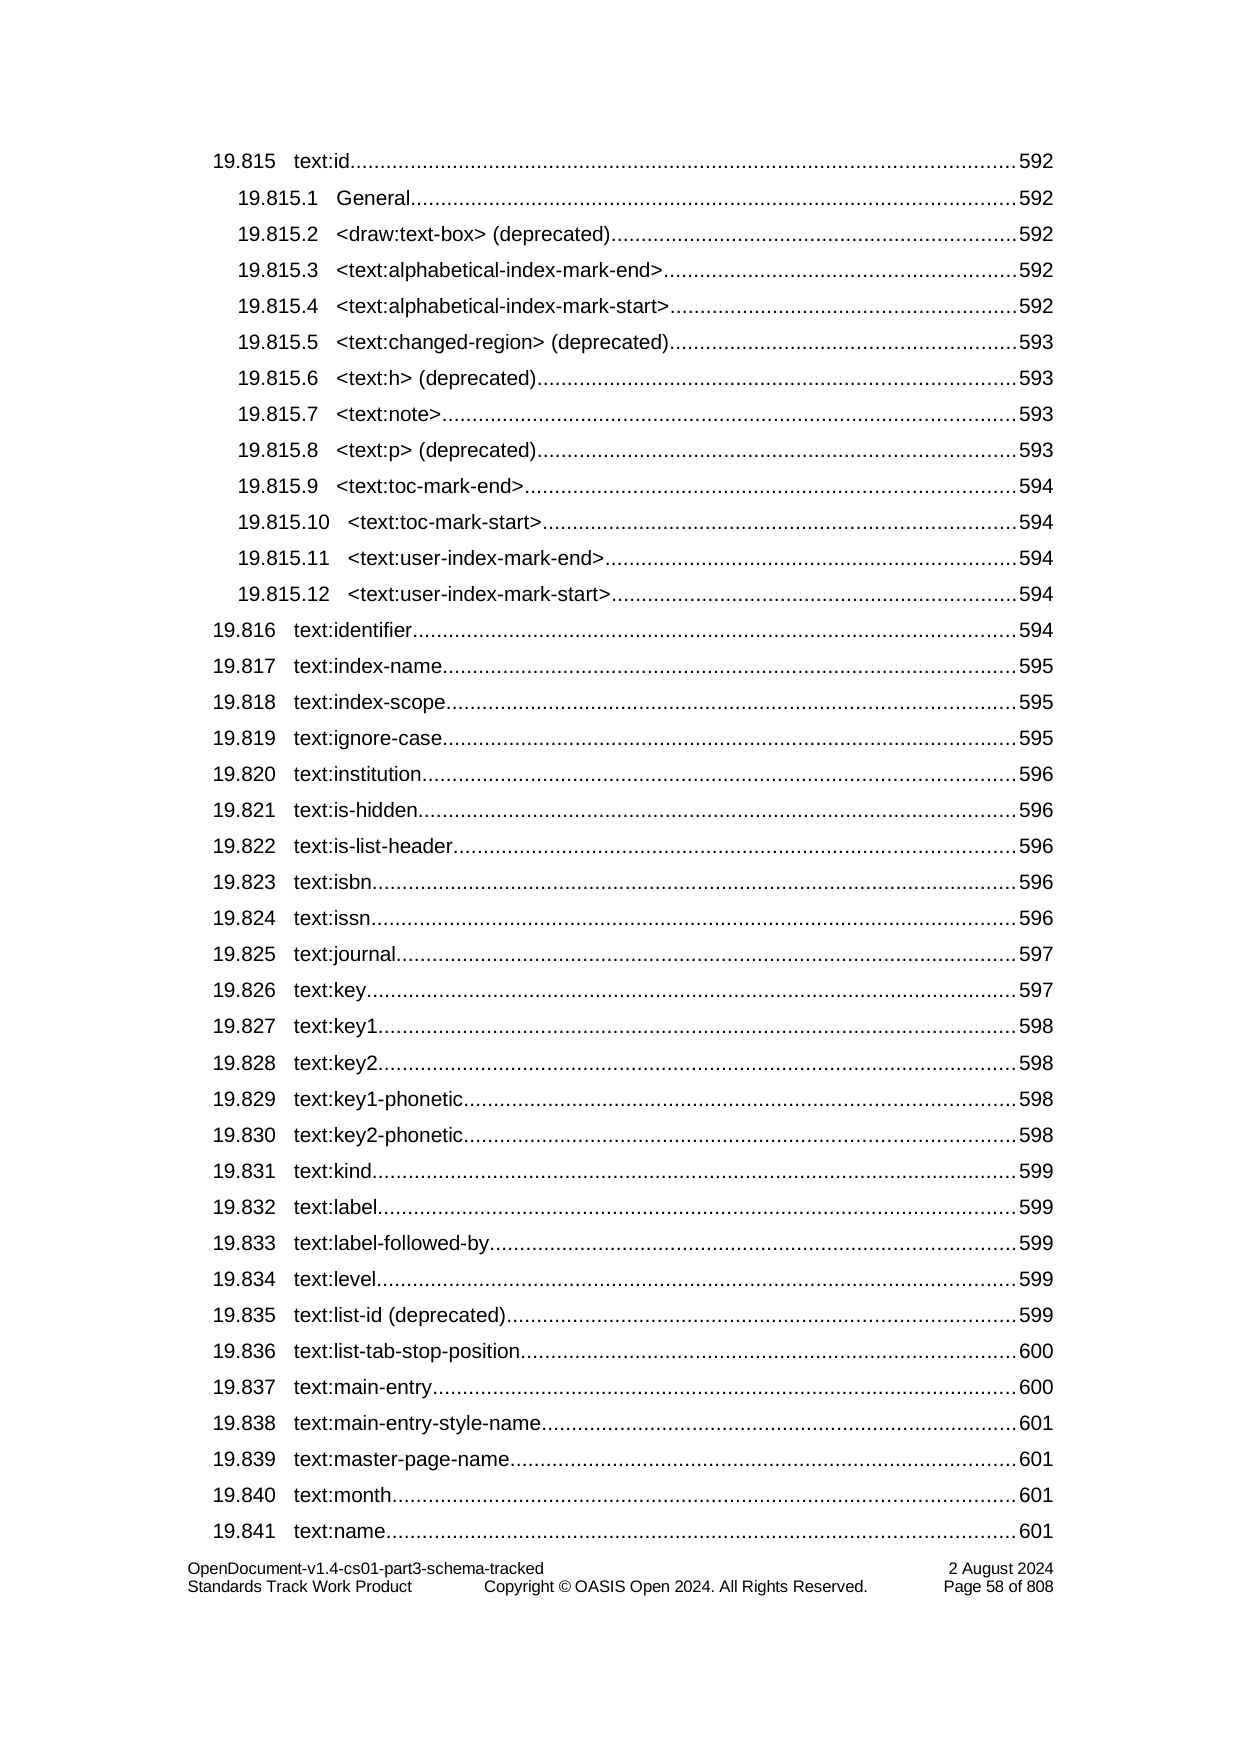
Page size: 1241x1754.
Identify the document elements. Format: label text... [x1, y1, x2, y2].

text 19.822 text:is-list-header 596 [212, 835, 1053, 858]
text 19.832 text:label 599 [212, 1195, 1053, 1219]
text 19.815.9 <text:toc-mark-end> 594 [237, 474, 1053, 498]
text 19.815.10 <text:toc-mark-start> 594 [237, 510, 1053, 534]
text 19.815.11 <text:user-index-mark-end> 594 [237, 546, 1053, 570]
text 19.837 text:main-entry 600 [212, 1375, 1053, 1399]
text 19.815.1 General 592 [237, 186, 1053, 209]
text 19.830 text:key2-phonetic 598 [212, 1123, 1053, 1147]
text 19.834 text:level 599 [212, 1267, 1053, 1291]
text 19.818 text:index-scope 595 [212, 691, 1053, 714]
text 19.815.5 <text:changed-region> (deprecated) 593 [237, 330, 1053, 354]
text 19.816 text:identifier 594 [212, 618, 1053, 642]
text 19.821 text:is-hidden 596 [212, 799, 1053, 822]
text 19.815.4 <text:alphabetical-index-mark-start> 592 [237, 294, 1053, 318]
text 19.826 text:key 597 [212, 979, 1053, 1002]
text 19.815.7 <text:note> 593 [237, 402, 1053, 426]
text 19.825 text:journal 597 [212, 943, 1053, 966]
text 19.829 text:key1-phonetic 598 [212, 1087, 1053, 1111]
text 19.819 text:ignore-case 595 [212, 727, 1053, 750]
text 19.815.2 <draw:text-box> (deprecated) 592 [237, 222, 1053, 246]
text 19.840 text:month 601 [212, 1483, 1053, 1507]
text 19.815.8 <text:p> (deprecated) 593 [237, 438, 1053, 462]
text 19.836 text:list-tab-stop-position 600 [212, 1339, 1053, 1363]
text 19.817 text:index-name 595 [212, 654, 1053, 678]
text 19.815.12 <text:user-index-mark-start> 594 [237, 582, 1053, 606]
text 19.824 text:issn 596 [212, 907, 1053, 930]
text 19.835 text:list-id (deprecated) 599 [212, 1303, 1053, 1327]
text 19.831 text:kind 599 [212, 1159, 1053, 1183]
text 19.820 text:institution 596 [212, 763, 1053, 786]
text 19.828 text:key2 598 [212, 1051, 1053, 1074]
text 19.823 text:isbn 596 [212, 871, 1053, 894]
text 19.838 text:main-entry-style-name 601 [212, 1411, 1053, 1435]
text 19.827 text:key1 598 [212, 1015, 1053, 1038]
text 19.815.6 <text:h> (deprecated) 593 [237, 366, 1053, 390]
text 19.841 text:name 601 [212, 1519, 1053, 1543]
text 19.839 text:master-page-name 601 [212, 1447, 1053, 1471]
text 19.833 text:label-followed-by 599 [212, 1231, 1053, 1255]
text 19.815 text:id 592 [212, 150, 1053, 173]
text 19.815.3 <text:alphabetical-index-mark-end> 592 [237, 258, 1053, 282]
